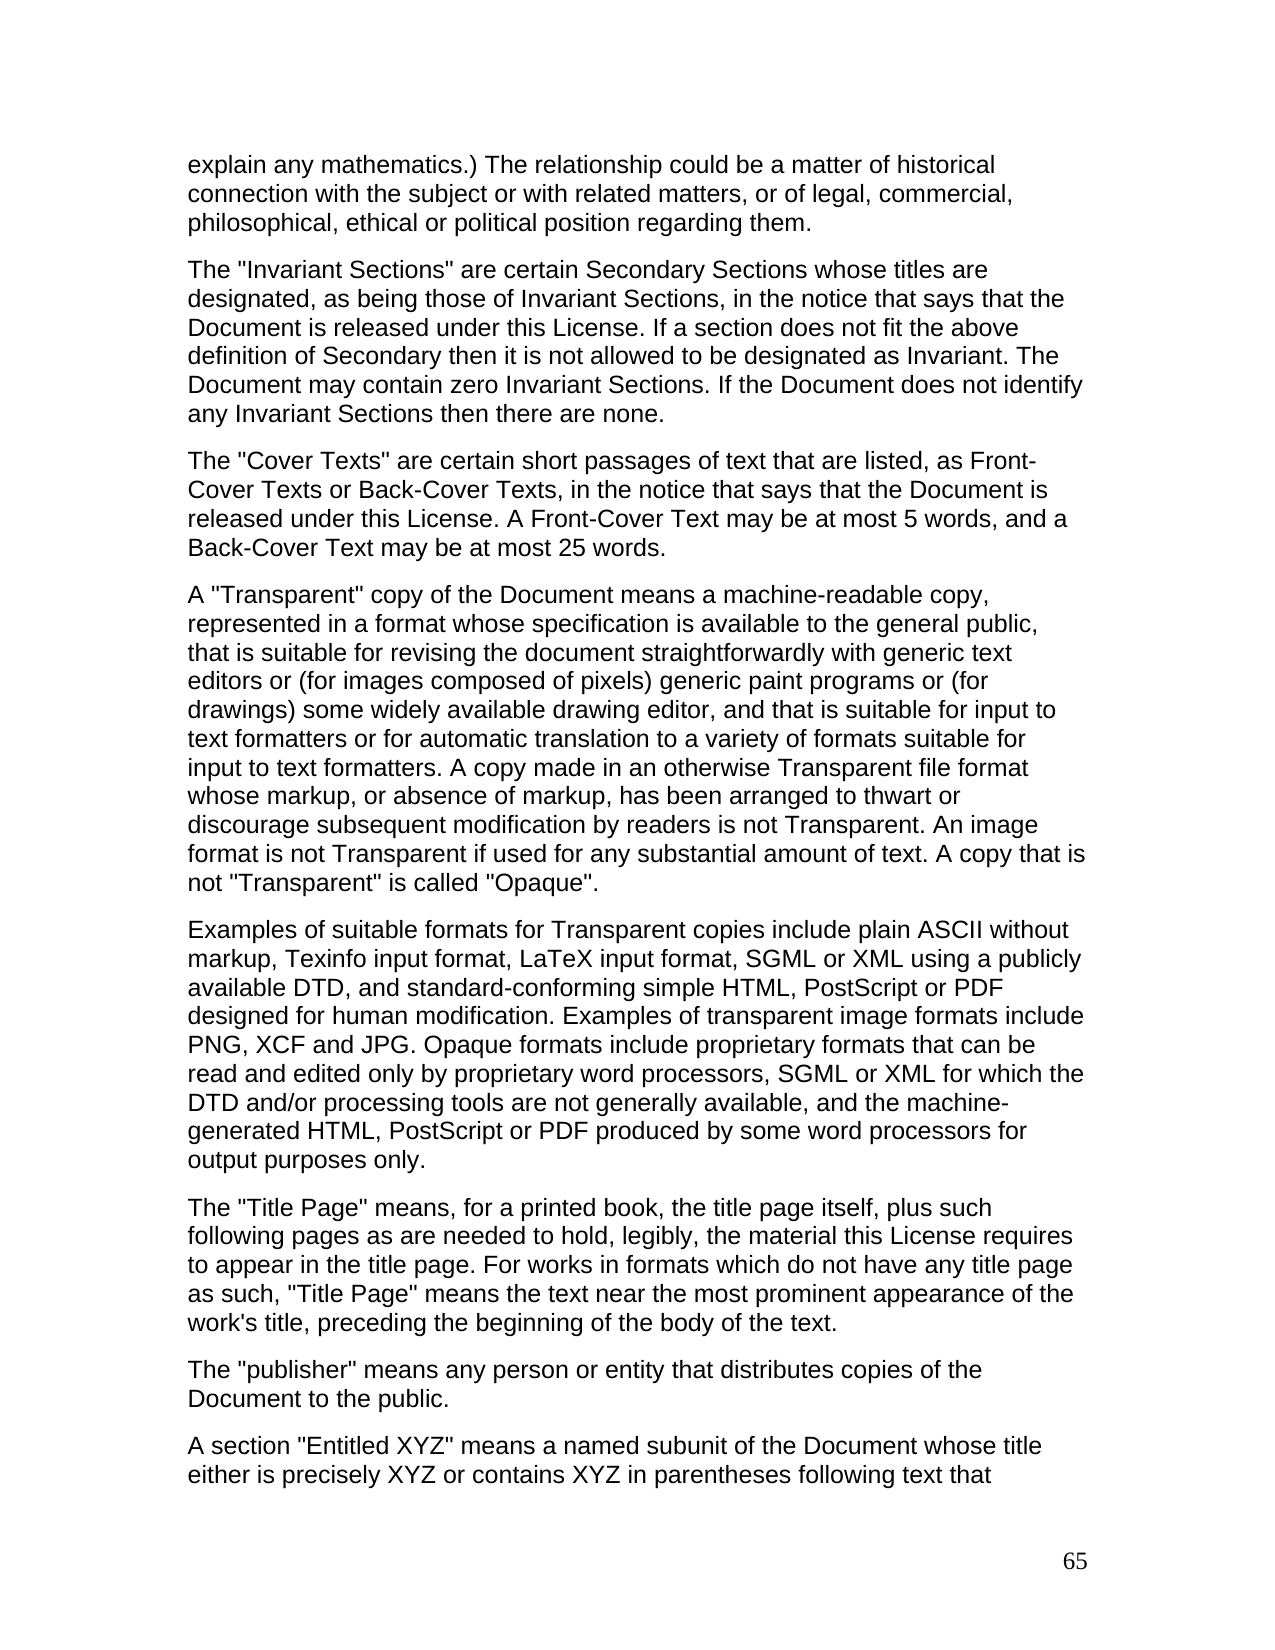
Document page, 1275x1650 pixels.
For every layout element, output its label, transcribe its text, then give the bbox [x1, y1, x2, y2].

text The "Invariant Sections" are certain Secondary Sections whose titles are designated, as being those of Invariant Sections, in the notice that says that the Document is released under this License. If a section does not fit the above definition of Secondary then it is not allowed to be designated as Invariant. The Document may contain zero Invariant Sections. If the Document does not identify any Invariant Sections then there are none. [187, 255, 1087, 427]
text A "Transparent" copy of the Document means a machine-readable copy, represented in a format whose specification is available to the general public, that is suitable for revising the document straightforwardly with generic text editors or (for images composed of pixels) generic paint programs or (for drawings) some widely available drawing editor, and that is suitable for input to text formatters or for automatic translation to a variety of formats suitable for input to text formatters. A copy made in an otherwise Transparent file format whose markup, or absence of markup, has been arranged to thwart or discourage subsequent modification by readers is not Transparent. An image format is not Transparent if used for any substantial amount of text. A copy that is not "Transparent" is called "Opaque". [187, 580, 1087, 896]
text explain any mathematics.) The relationship could be a matter of historical connection with the subject or with related matters, or of legal, commercial, philosophical, ethical or political position regarding them. [187, 150, 1087, 236]
text Examples of suitable formats for Transparent copies include plain ASCII without markup, Texinfo input format, LaTeX input format, SGML or XML using a publicly available DTD, and standard-conforming simple HTML, PostScript or PDF designed for human modification. Examples of transparent image formats include PNG, XCF and JPG. Opaque formats include proprietary formats that can be read and edited only by proprietary word processors, SGML or XML for which the DTD and/or processing tools are not generally available, and the machine-generated HTML, PostScript or PDF produced by some word processors for output purposes only. [187, 915, 1087, 1174]
text The "Cover Texts" are certain short passages of text that are listed, as Front-Cover Texts or Back-Cover Texts, in the notice that says that the Document is released under this License. A Front-Cover Text may be at most 5 words, and a Back-Cover Text may be at most 25 words. [187, 446, 1087, 561]
text The "publisher" means any person or entity that distributes copies of the Document to the public. [187, 1355, 1087, 1412]
text A section "Entitled XYZ" means a named subunit of the Document whose title either is precisely XYZ or contains XYZ in parentheses following text that [187, 1431, 1087, 1489]
text The "Title Page" means, for a printed book, the title page itself, plus such following pages as are needed to hold, legibly, the material this License requires to appear in the title page. For works in formats which do not have any title page as such, "Title Page" means the text near the most prominent appearance of the work's title, preceding the beginning of the body of the text. [187, 1192, 1087, 1336]
